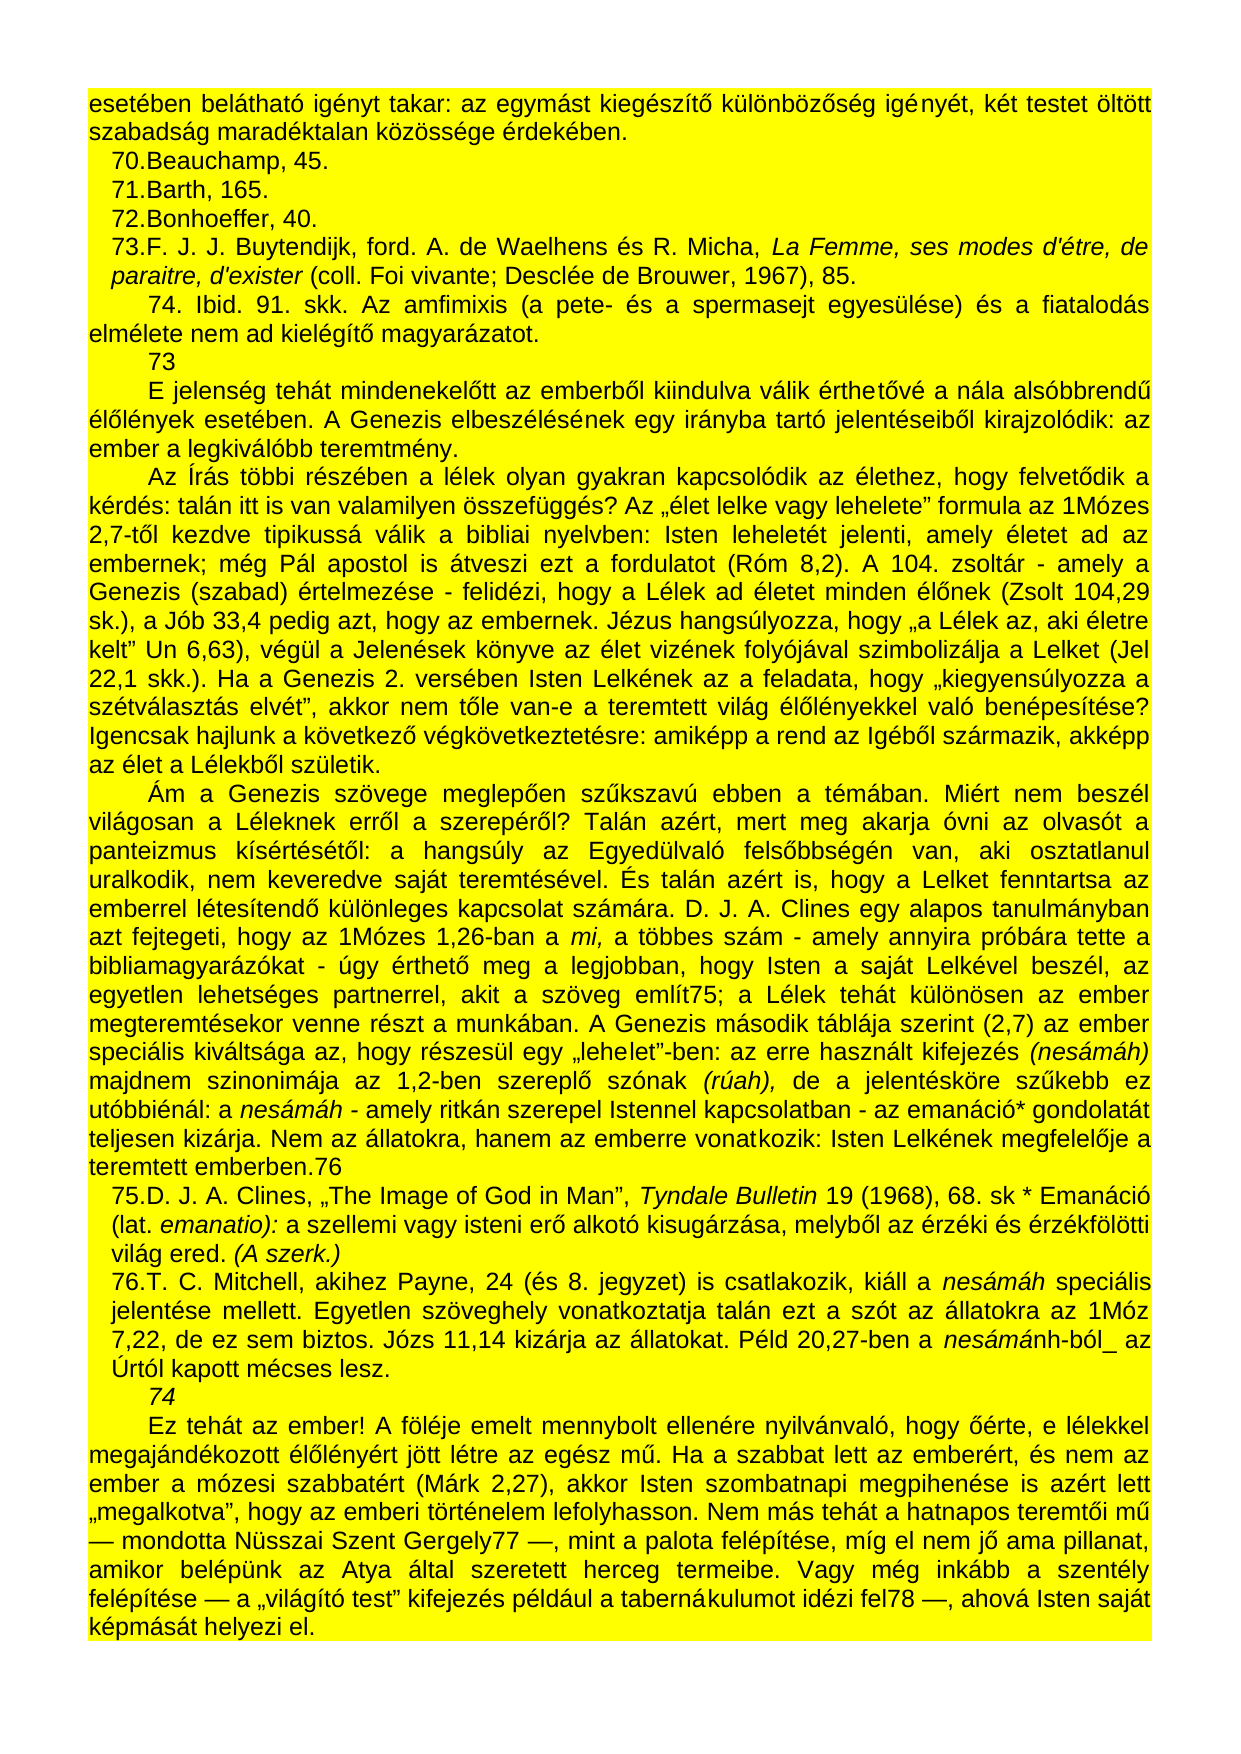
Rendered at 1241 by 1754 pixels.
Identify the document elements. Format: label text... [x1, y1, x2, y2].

list Beauchamp, 45. [88, 146, 1152, 175]
text 74. Ibid. 91. skk. Az amfimixis (a pete- és a spermasejt egyesülése) és a fiatalodás elmélete nem ad kielégítő magyarázatot. [88, 290, 1152, 347]
text Az Írás többi részében a lélek olyan gyakran kapcsolódik az élethez, hogy felvetődik a kérdés: talán itt is van valamilyen összefüggés? Az „élet lelke vagy lehelete” formula az 1Mózes 2,7-től kezdve tipikussá válik a bibliai nyelvben: Isten leheletét jelenti, amely életet ad az embernek; még Pál apostol is átveszi ezt a fordulatot (Róm 8,2). A 104. zsoltár - amely a Genezis (szabad) értelmezése - felidézi, hogy a Lélek ad életet minden élőnek (Zsolt 104,29 sk.), a Jób 33,4 pedig azt, hogy az embernek. Jézus hangsúlyozza, hogy „a Lélek az, aki életre kelt” Un 6,63), végül a Jelenések könyve az élet vizének folyójával szimbolizálja a Lelket (Jel 22,1 skk.). Ha a Genezis 2. versében Isten Lelkének az a feladata, hogy „kiegyensúlyozza a szétválasztás elvét”, akkor nem tőle van-e a teremtett világ élőlényekkel való benépesítése? Igencsak hajlunk a következő végkövetkeztetésre: amiképp a rend az Igéből származik, akképp az élet a Lélekből születik. [88, 462, 1152, 778]
text Ám a Genezis szövege meglepően szűkszavú ebben a témában. Miért nem beszél világosan a Léleknek erről a szerepéről? Talán azért, mert meg akarja óvni az olvasót a panteizmus kísértésétől: a hangsúly az Egyedülvaló felsőbbségén van, aki osztatlanul uralkodik, nem keveredve saját teremtésével. És talán azért is, hogy a Lelket fenntartsa az emberrel létesítendő különleges kapcsolat számára. D. J. A. Clines egy alapos tanulmányban azt fejtegeti, hogy az 1Mózes 1,26-ban a mi, a többes szám - amely annyira próbára tette a bibliamagyarázókat - úgy érthető meg a legjobban, hogy Isten a saját Lelkével beszél, az egyetlen lehetséges partnerrel, akit a szöveg említ75; a Lélek tehát különösen az ember megteremtésekor venne részt a munkában. A Genezis második táblája szerint (2,7) az ember speciális kiváltsága az, hogy részesül egy „lehe­let”-ben: az erre használt kifejezés (nesámáh) majdnem szinonimája az 1,2-ben szereplő szónak (rúah), de a jelentésköre szűkebb ez utóbbiénál: a nesámáh - amely ritkán szerepel Istennel kapcsolatban - az emanáció* gondolatát teljesen kizárja. Nem az állatokra, hanem az emberre vonat­kozik: Isten Lelkének megfelelője a teremtett emberben.76 [88, 778, 1152, 1181]
list D. J. A. Clines, „The Image of God in Man”, Tyndale Bulletin 19 (1968), 68. sk * Emanáció (lat. emanatio): a szellemi vagy isteni erő alkotó kisugárzása, melyből az érzéki és érzékfölötti világ ered. (A szerk.) [88, 1181, 1152, 1267]
list F. J. J. Buytendijk, ford. A. de Waelhens és R. Micha, La Femme, ses modes d'étre, de paraitre, d'exister (coll. Foi vivante; Desclée de Brouwer, 1967), 85. [88, 232, 1152, 290]
text Ez tehát az ember! A föléje emelt mennybolt ellenére nyilvánvaló, hogy őérte, e lélekkel megajándékozott élőlényért jött létre az egész mű. Ha a szabbat lett az emberért, és nem az ember a mózesi szab­batért (Márk 2,27), akkor Isten szombatnapi megpihenése is azért lett „megalkotva”, hogy az emberi történelem lefolyhasson. Nem más tehát a hatnapos teremtői mű — mondotta Nüsszai Szent Ger­gely77 —, mint a palota felépítése, míg el nem jő ama pillanat, amikor belépünk az Atya által szeretett herceg termeibe. Vagy még inkább a szentély felépítése — a „világító test” kifejezés például a taberná­kulumot idézi fel78 —, ahová Isten saját képmását helyezi el. [88, 1411, 1152, 1641]
text E jelenség tehát mindenekelőtt az emberből kiindulva válik érthe­tővé a nála alsóbbrendű élőlények esetében. A Genezis elbeszélésé­nek egy irányba tartó jelentéseiből kirajzolódik: az ember a legkivá­lóbb teremtmény. [88, 376, 1152, 462]
list T. C. Mitchell, akihez Payne, 24 (és 8. jegyzet) is csatlakozik, kiáll a nesámáh speciális jelentése mellett. Egyetlen szöveghely vonatkoztatja talán ezt a szót az állatokra az 1Móz 7,22, de ez sem biztos. Józs 11,14 kizárja az állatokat. Péld 20,27-ben a nesámánh-ból_ az Úrtól kapott mécses lesz. [88, 1267, 1152, 1382]
text 73 [88, 347, 1152, 376]
text esetében belátható igényt takar: az egymást kiegészítő különbözőség igé­nyét, két testet öltött szabadság maradéktalan közössége érdekében. [88, 88, 1152, 146]
list Bonhoeffer, 40. [88, 203, 1152, 232]
list Barth, 165. [88, 175, 1152, 203]
text 74 [88, 1382, 1152, 1411]
